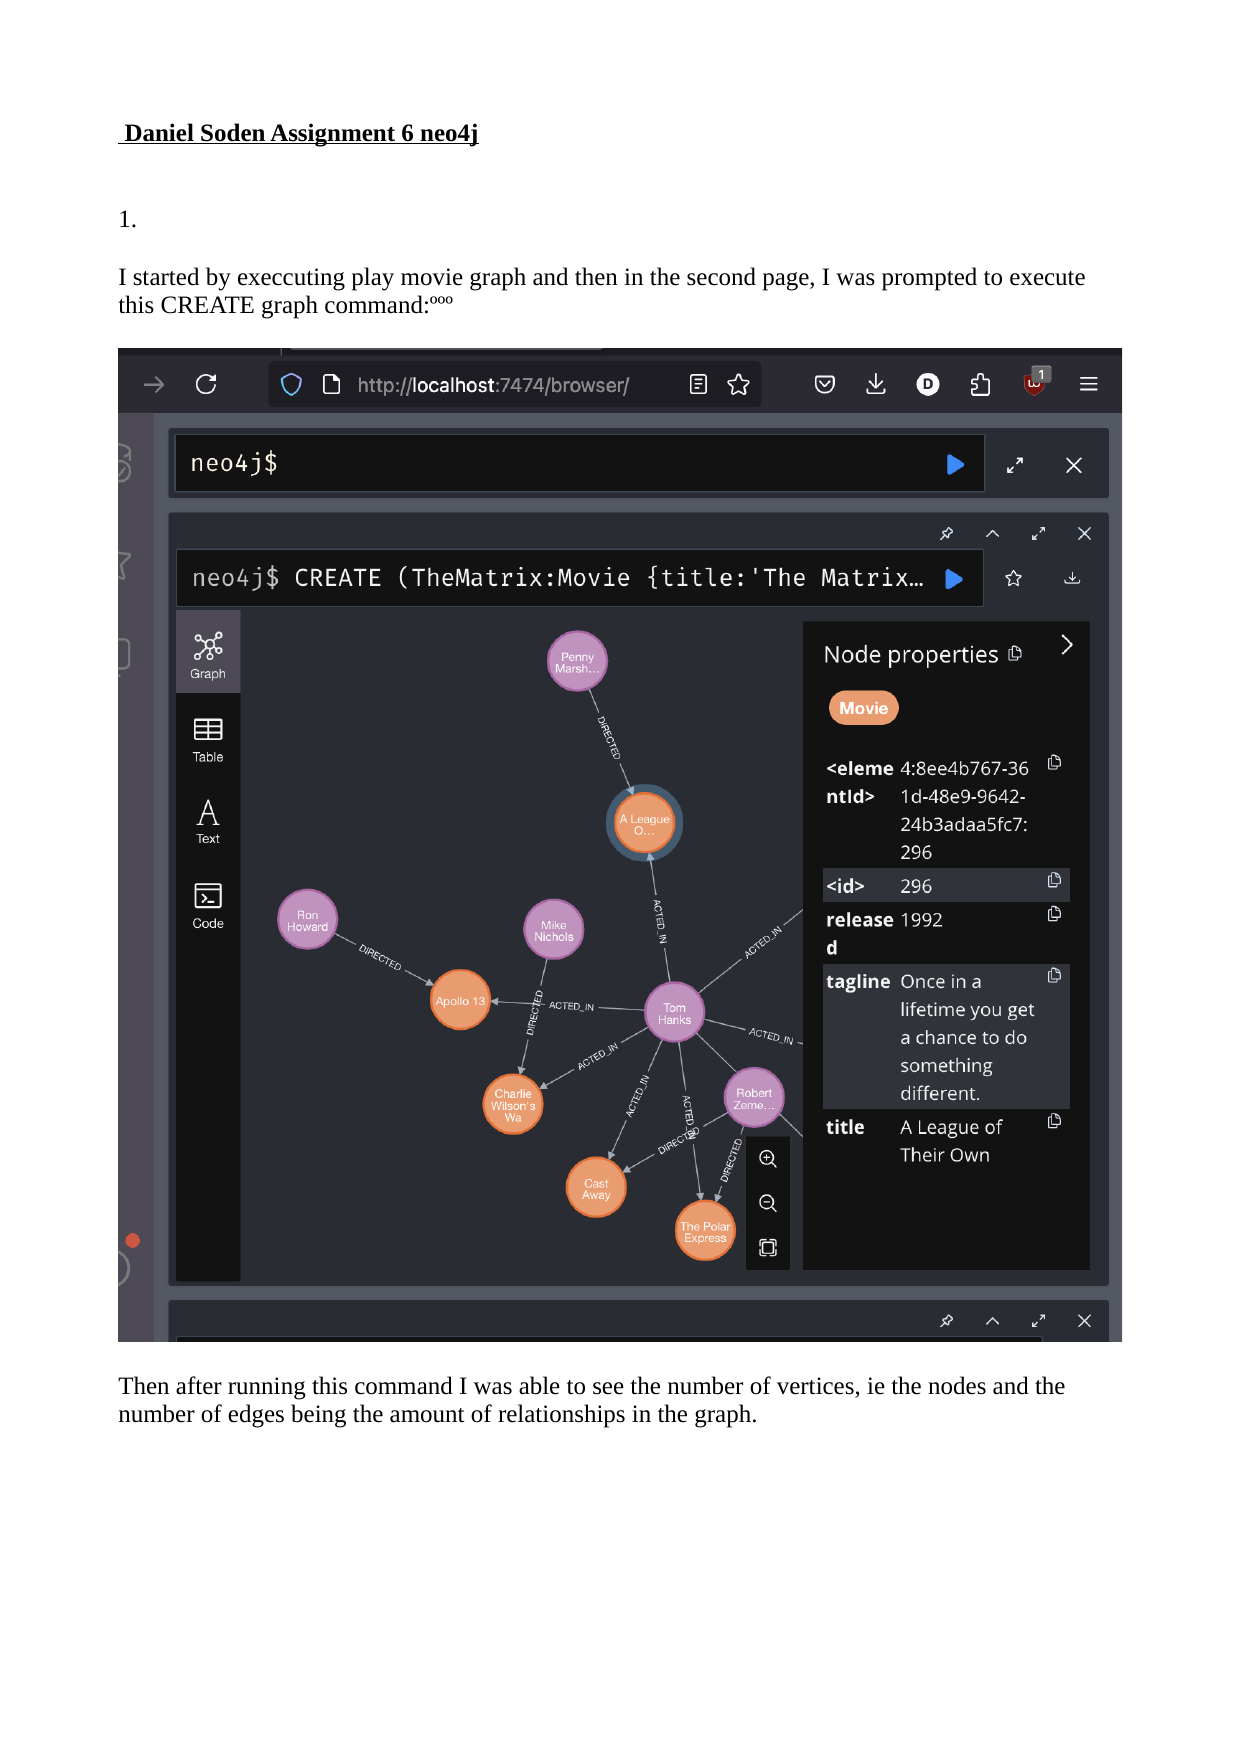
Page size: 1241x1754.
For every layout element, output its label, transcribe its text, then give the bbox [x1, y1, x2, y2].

picture [118, 348, 1123, 1342]
text 1. [118, 204, 1122, 233]
text Then after running this command I was able to see the number of vertices, ie the nodes and the number of edges being the amount of relationships in the graph. [118, 1371, 1122, 1428]
text I started by execcuting play movie graph and then in the second page, I was prompted to execute this CREATE graph command:ººº [118, 262, 1122, 319]
text Daniel Soden Assignment 6 neo4j [118, 118, 1122, 147]
